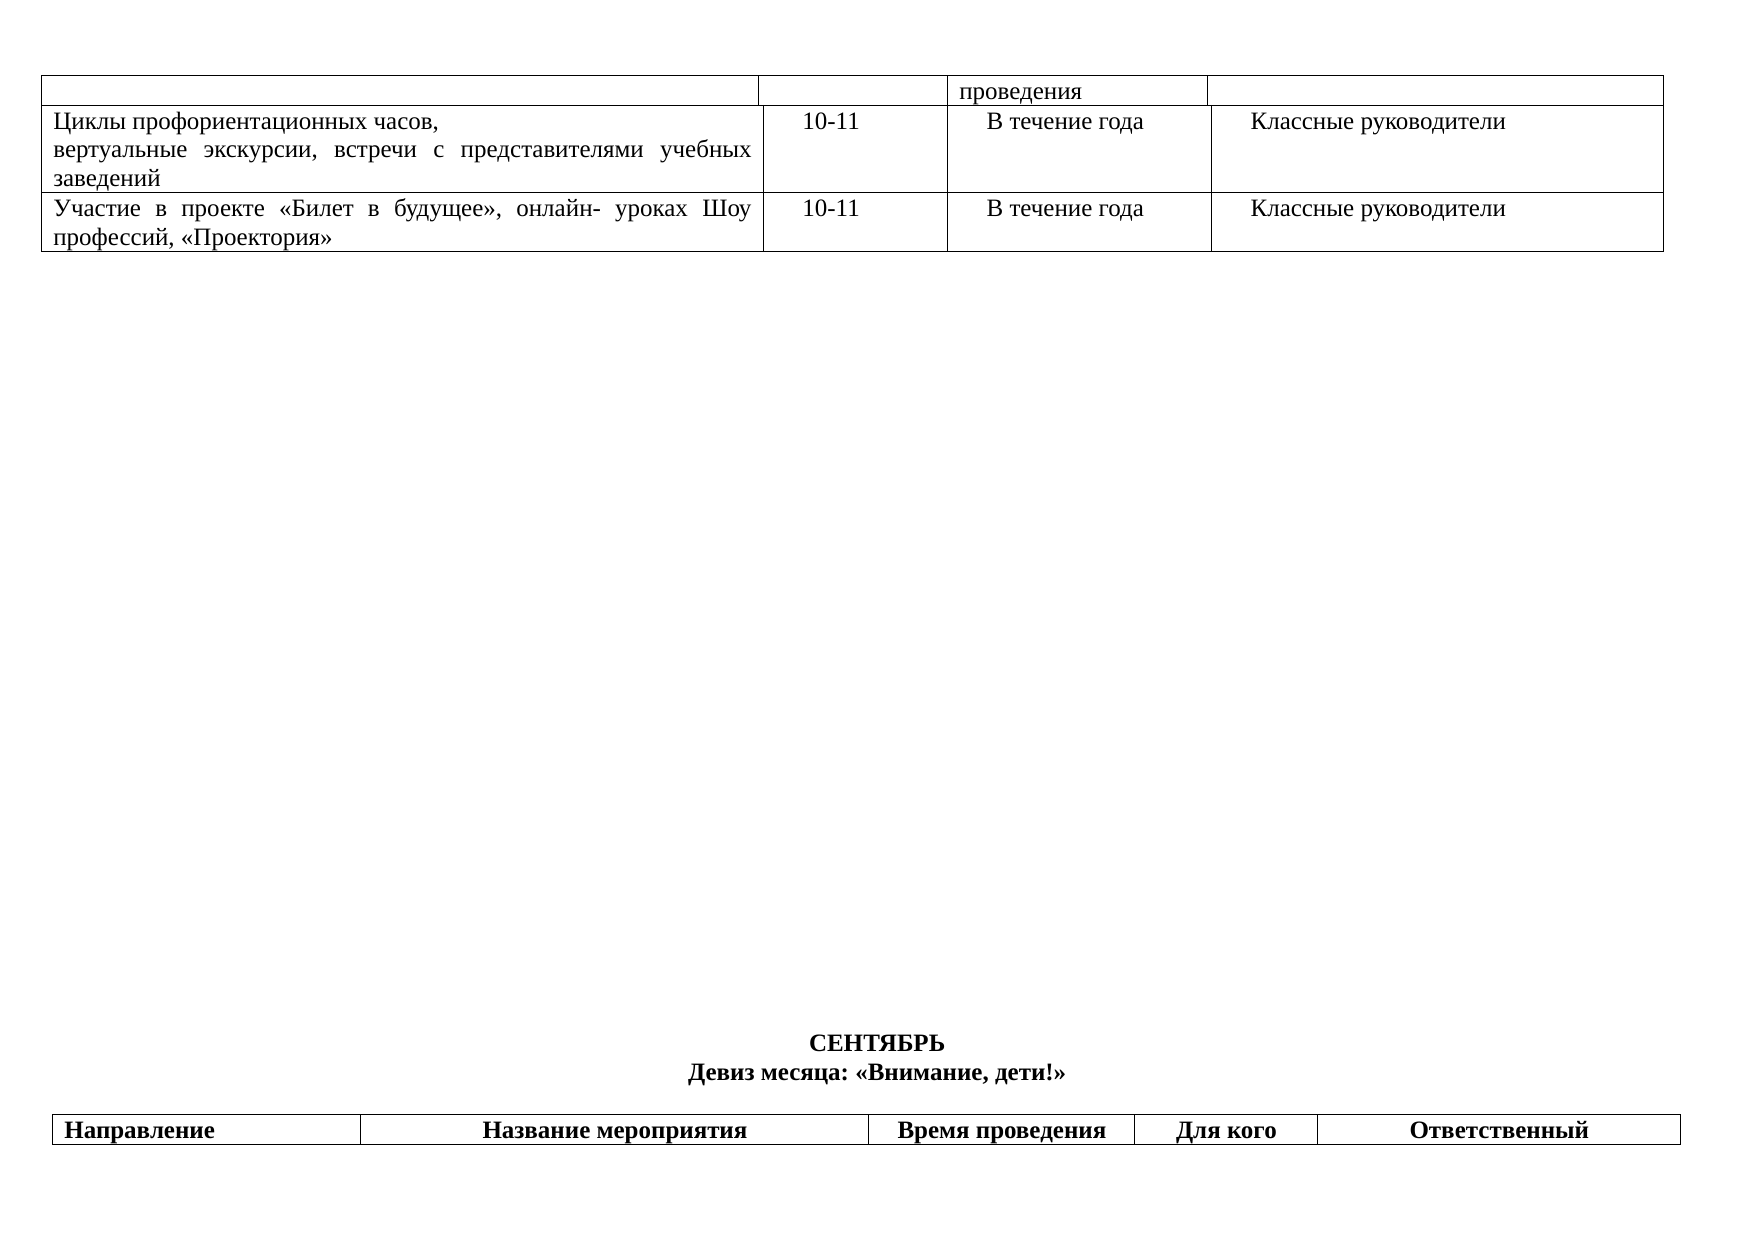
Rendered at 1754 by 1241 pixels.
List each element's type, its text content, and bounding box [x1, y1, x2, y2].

table_cell Классные руководители [1212, 193, 1663, 251]
table_cell [759, 76, 947, 105]
table_cell 10-11 [764, 106, 947, 192]
table_cell Классные руководители [1212, 106, 1663, 192]
table_header Ответственный [1318, 1115, 1680, 1144]
table_cell [42, 76, 758, 105]
table_cell [1676, 75, 1754, 105]
text СЕНТЯБРЬ [75, 1028, 1679, 1057]
table_cell [1664, 105, 1754, 192]
table_header Название мероприятия [361, 1115, 868, 1144]
table_cell [1664, 75, 1676, 105]
table_cell проведения [948, 76, 1207, 105]
text Девиз месяца: «Внимание, дети!» [75, 1057, 1679, 1085]
table_cell [1664, 192, 1754, 251]
table_header Для кого [1135, 1115, 1317, 1144]
table_cell В течение года [948, 106, 1211, 192]
table_cell [1208, 76, 1663, 105]
table_header Направление [53, 1115, 360, 1144]
table_header Время проведения [869, 1115, 1134, 1144]
table_cell В течение года [948, 193, 1211, 251]
table_cell 10-11 [764, 193, 947, 251]
table_cell Циклы профориентационных часов, вертуальные экскурсии, встречи с представителями учебных заведений [42, 106, 763, 192]
table_cell Участие в проекте «Билет в будущее», онлайн- уроках Шоу профессий, «Проектория» [42, 193, 763, 251]
